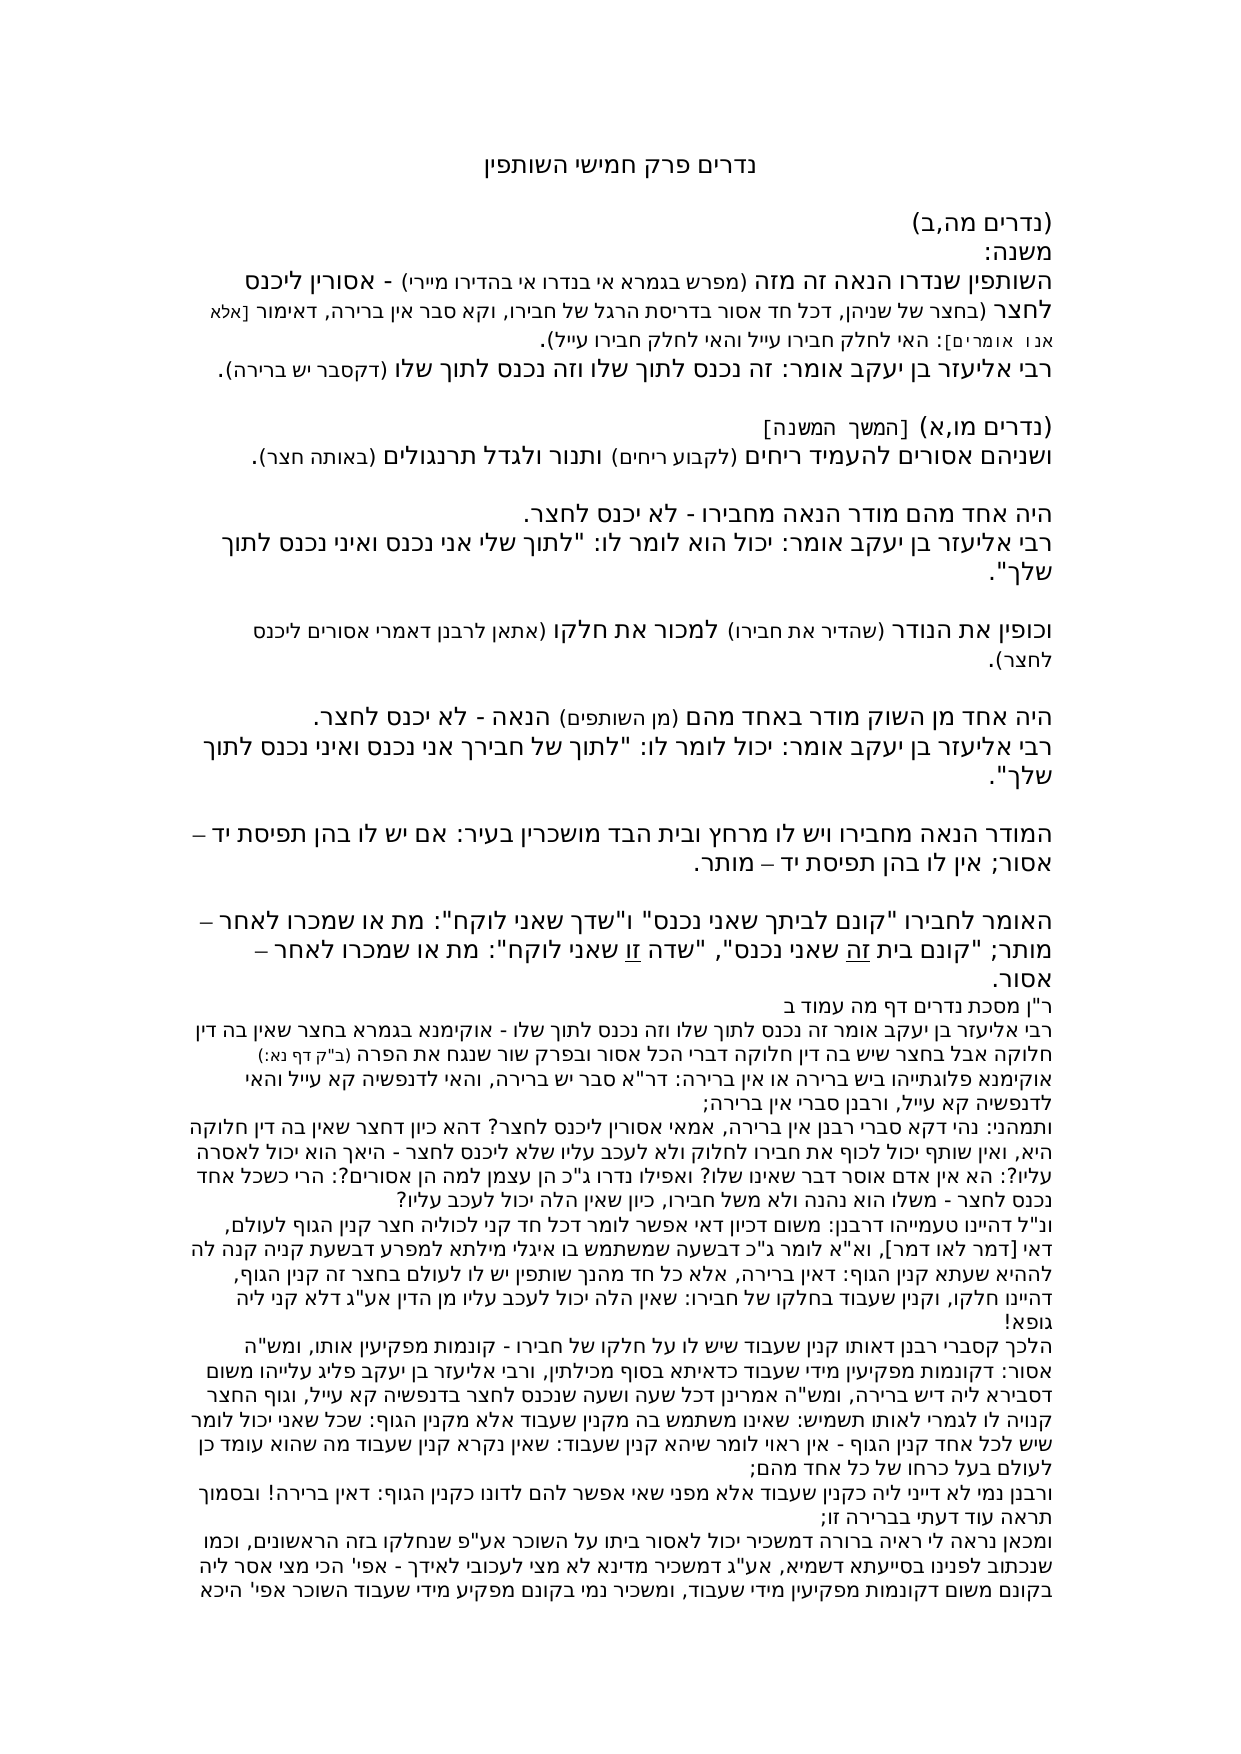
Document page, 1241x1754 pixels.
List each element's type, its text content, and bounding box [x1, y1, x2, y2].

text הלכך קסברי רבנן דאותו קנין שעבוד שיש לו על חלקו של חבירו - קונמות מפקיעין אותו, ומש"ה אסור: דקונמות מפקיעין מידי שעבוד כדאיתא בסוף מכילתין, ורבי אליעזר בן יעקב פליג עלייהו משום דסבירא ליה דיש ברירה, ומש"ה אמרינן דכל שעה ושעה שנכנס לחצר בדנפשיה קא עייל, וגוף החצר קנויה לו לגמרי לאותו תשמיש: שאינו משתמש בה מקנין שעבוד אלא מקנין הגוף: שכל שאני יכול לומר שיש לכל אחד קנין הגוף - אין ראוי לומר שיהא קנין שעבוד: שאין נקרא קנין שעבוד מה שהוא עומד כן לעולם בעל כרחו של כל אחד מהם; [187, 1334, 1053, 1481]
text (נדרים מו,א) [המשך המשנה] [187, 412, 1053, 441]
text נדרים פרק חמישי השותפין [187, 150, 1053, 179]
text השותפין שנדרו הנאה זה מזה (מפרש בגמרא אי בנדרו אי בהדירו מיירי) - אסורין ליכנס לחצר (בחצר של שניהן, דכל חד אסור בדריסת הרגל של חבירו, וקא סבר אין ברירה, דאימור [אלא אנו אומרים]: האי לחלק חבירו עייל והאי לחלק חבירו עייל). [187, 266, 1053, 354]
text משנה: [187, 237, 1053, 266]
text וכופין את הנודר (שהדיר את חבירו) למכור את חלקו (אתאן לרבנן דאמרי אסורים ליכנס לחצר). [187, 615, 1053, 674]
text ומכאן נראה לי ראיה ברורה דמשכיר יכול לאסור ביתו על השוכר אע"פ שנחלקו בזה הראשונים, וכמו שנכתוב לפנינו בסייעתא דשמיא, אע"ג דמשכיר מדינא לא מצי לעכובי לאידך - אפי' הכי מצי אסר ליה בקונם משום דקונמות מפקיעין מידי שעבוד, ומשכיר נמי בקונם מפקיע מידי שעבוד השוכר אפי' היכא [187, 1529, 1053, 1602]
text רבי אליעזר בן יעקב אומר: יכול הוא לומר לו: "לתוך שלי אני נכנס ואיני נכנס לתוך שלך". [187, 528, 1053, 587]
text ר"ן מסכת נדרים דף מה עמוד ב [187, 994, 1053, 1018]
text היה אחד מן השוק מודר באחד מהם (מן השותפים) הנאה - לא יכנס לחצר. [187, 702, 1053, 732]
text ושניהם אסורים להעמיד ריחים (לקבוע ריחים) ותנור ולגדל תרנגולים (באותה חצר). [187, 441, 1053, 470]
text רבי אליעזר בן יעקב אומר: יכול לומר לו: "לתוך של חבירך אני נכנס ואיני נכנס לתוך שלך". [187, 732, 1053, 790]
text ורבנן נמי לא דייני ליה כקנין שעבוד אלא מפני שאי אפשר להם לדונו כקנין הגוף: דאין ברירה! ובסמוך תראה עוד דעתי בברירה זו; [187, 1481, 1053, 1529]
text ותמהני: נהי דקא סברי רבנן אין ברירה, אמאי אסורין ליכנס לחצר? דהא כיון דחצר שאין בה דין חלוקה היא, ואין שותף יכול לכוף את חבירו לחלוק ולא לעכב עליו שלא ליכנס לחצר - היאך הוא יכול לאסרה עליו?: הא אין אדם אוסר דבר שאינו שלו? ואפילו נדרו ג"כ הן עצמן למה הן אסורים?: הרי כשכל אחד נכנס לחצר - משלו הוא נהנה ולא משל חבירו, כיון שאין הלה יכול לעכב עליו? [187, 1115, 1053, 1213]
text רבי אליעזר בן יעקב אומר זה נכנס לתוך שלו וזה נכנס לתוך שלו - אוקימנא בגמרא בחצר שאין בה דין חלוקה אבל בחצר שיש בה דין חלוקה דברי הכל אסור ובפרק שור שנגח את הפרה (ב"ק דף נא:) אוקימנא פלוגתייהו ביש ברירה או אין ברירה: דר"א סבר יש ברירה, והאי לדנפשיה קא עייל והאי לדנפשיה קא עייל, ורבנן סברי אין ברירה; [187, 1018, 1053, 1115]
text היה אחד מהם מודר הנאה מחבירו - לא יכנס לחצר. [187, 499, 1053, 528]
text רבי אליעזר בן יעקב אומר: זה נכנס לתוך שלו וזה נכנס לתוך שלו (דקסבר יש ברירה). [187, 354, 1053, 383]
text האומר לחבירו "קונם לביתך שאני נכנס" ו"שדך שאני לוקח": מת או שמכרו לאחר – מותר; "קונם בית זה שאני נכנס", "שדה זו שאני לוקח": מת או שמכרו לאחר – אסור. [187, 906, 1053, 994]
text ונ"ל דהיינו טעמייהו דרבנן: משום דכיון דאי אפשר לומר דכל חד קני לכוליה חצר קנין הגוף לעולם, דאי [דמר לאו דמר], וא"א לומר ג"כ דבשעה שמשתמש בו איגלי מילתא למפרע דבשעת קניה קנה לה לההיא שעתא קנין הגוף: דאין ברירה, אלא כל חד מהנך שותפין יש לו לעולם בחצר זה קנין הגוף, דהיינו חלקו, וקנין שעבוד בחלקו של חבירו: שאין הלה יכול לעכב עליו מן הדין אע"ג דלא קני ליה גופא! [187, 1213, 1053, 1334]
text (נדרים מה,ב) [187, 208, 1053, 237]
text המודר הנאה מחבירו ויש לו מרחץ ובית הבד מושכרין בעיר: אם יש לו בהן תפיסת יד – אסור; אין לו בהן תפיסת יד – מותר. [187, 819, 1053, 877]
